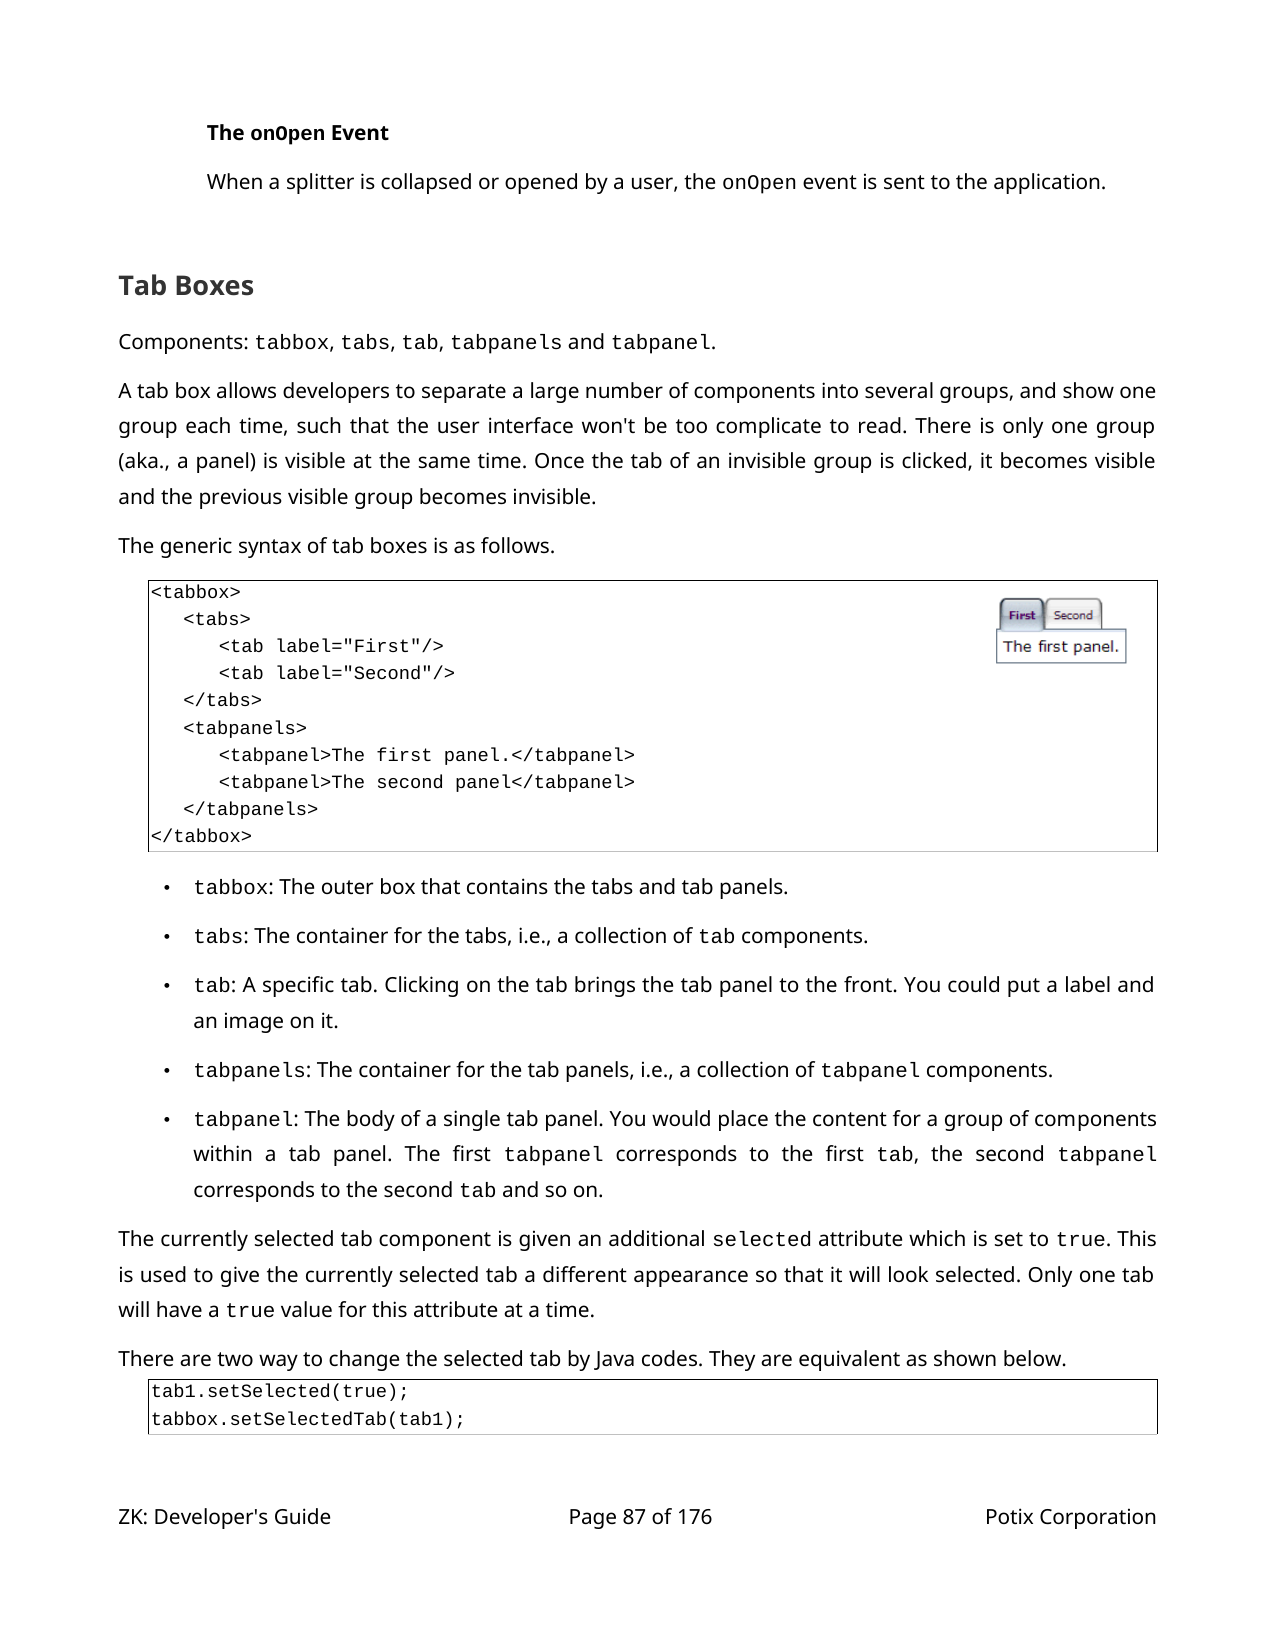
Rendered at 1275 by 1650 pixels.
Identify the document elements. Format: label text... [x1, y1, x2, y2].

text <tabbox> [149, 581, 1157, 604]
text tab1.setSelected(true); [149, 1380, 1157, 1404]
picture [995, 595, 1130, 667]
text <tab label="First"/> [149, 634, 995, 658]
text <tabpanel>The second panel</tabpanel> [149, 770, 1157, 794]
subtitle Tab Boxes [118, 267, 1157, 303]
text When a splitter is collapsed or opened by a user, the onOpen event is sent to the application. [207, 167, 1157, 196]
text </tabs> [149, 688, 1157, 713]
text <tabs> [149, 607, 995, 631]
text tabbox.setSelectedTab(tab1); [149, 1407, 1157, 1434]
list tabbox: The outer box that contains the tabs and tab panels. [164, 872, 1157, 901]
text </tabbox> [149, 824, 1157, 851]
text </tabpanels> [149, 797, 1157, 821]
list tab: A specific tab. Clicking on the tab brings the tab panel to the front. You could put a label and an image on it. [164, 971, 1157, 1034]
text [1130, 634, 1157, 658]
list tabpanel: The body of a single tab panel. You would place the content for a group of components within a tab panel. The first tabpanel corresponds to the first tab, the second tabpanel corresponds to the second tab and so on. [164, 1104, 1157, 1204]
list tabs: The container for the tabs, i.e., a collection of tab components. [164, 921, 1157, 950]
text The currently selected tab component is given an additional selected attribute which is set to true. This is used to give the currently selected tab a different appearance so that it will look selected. Only one tab will have a true value for this attribute at a time. [118, 1224, 1157, 1323]
text The generic syntax of tab boxes is as follows. [118, 531, 1157, 559]
text A tab box allows developers to separate a large number of components into several groups, and show one group each time, such that the user interface won't be too complicate to read. There is only one group (aka., a panel) is visible at the same time. Once the tab of an invisible group is clicked, it becomes visible and the previous visible group becomes invisible. [118, 376, 1157, 510]
text [1130, 607, 1157, 631]
text <tabpanels> [149, 716, 1157, 740]
text <tabpanel>The first panel.</tabpanel> [149, 743, 1157, 767]
text Components: tabbox, tabs, tab, tabpanels and tabpanel. [118, 327, 1157, 356]
list tabpanels: The container for the tab panels, i.e., a collection of tabpanel components. [164, 1055, 1157, 1083]
subtitle The onOpen Event [207, 118, 1157, 147]
text <tab label="Second"/> [149, 661, 1157, 685]
text There are two way to change the selected tab by Java codes. They are equivalent as shown below. [118, 1344, 1157, 1372]
